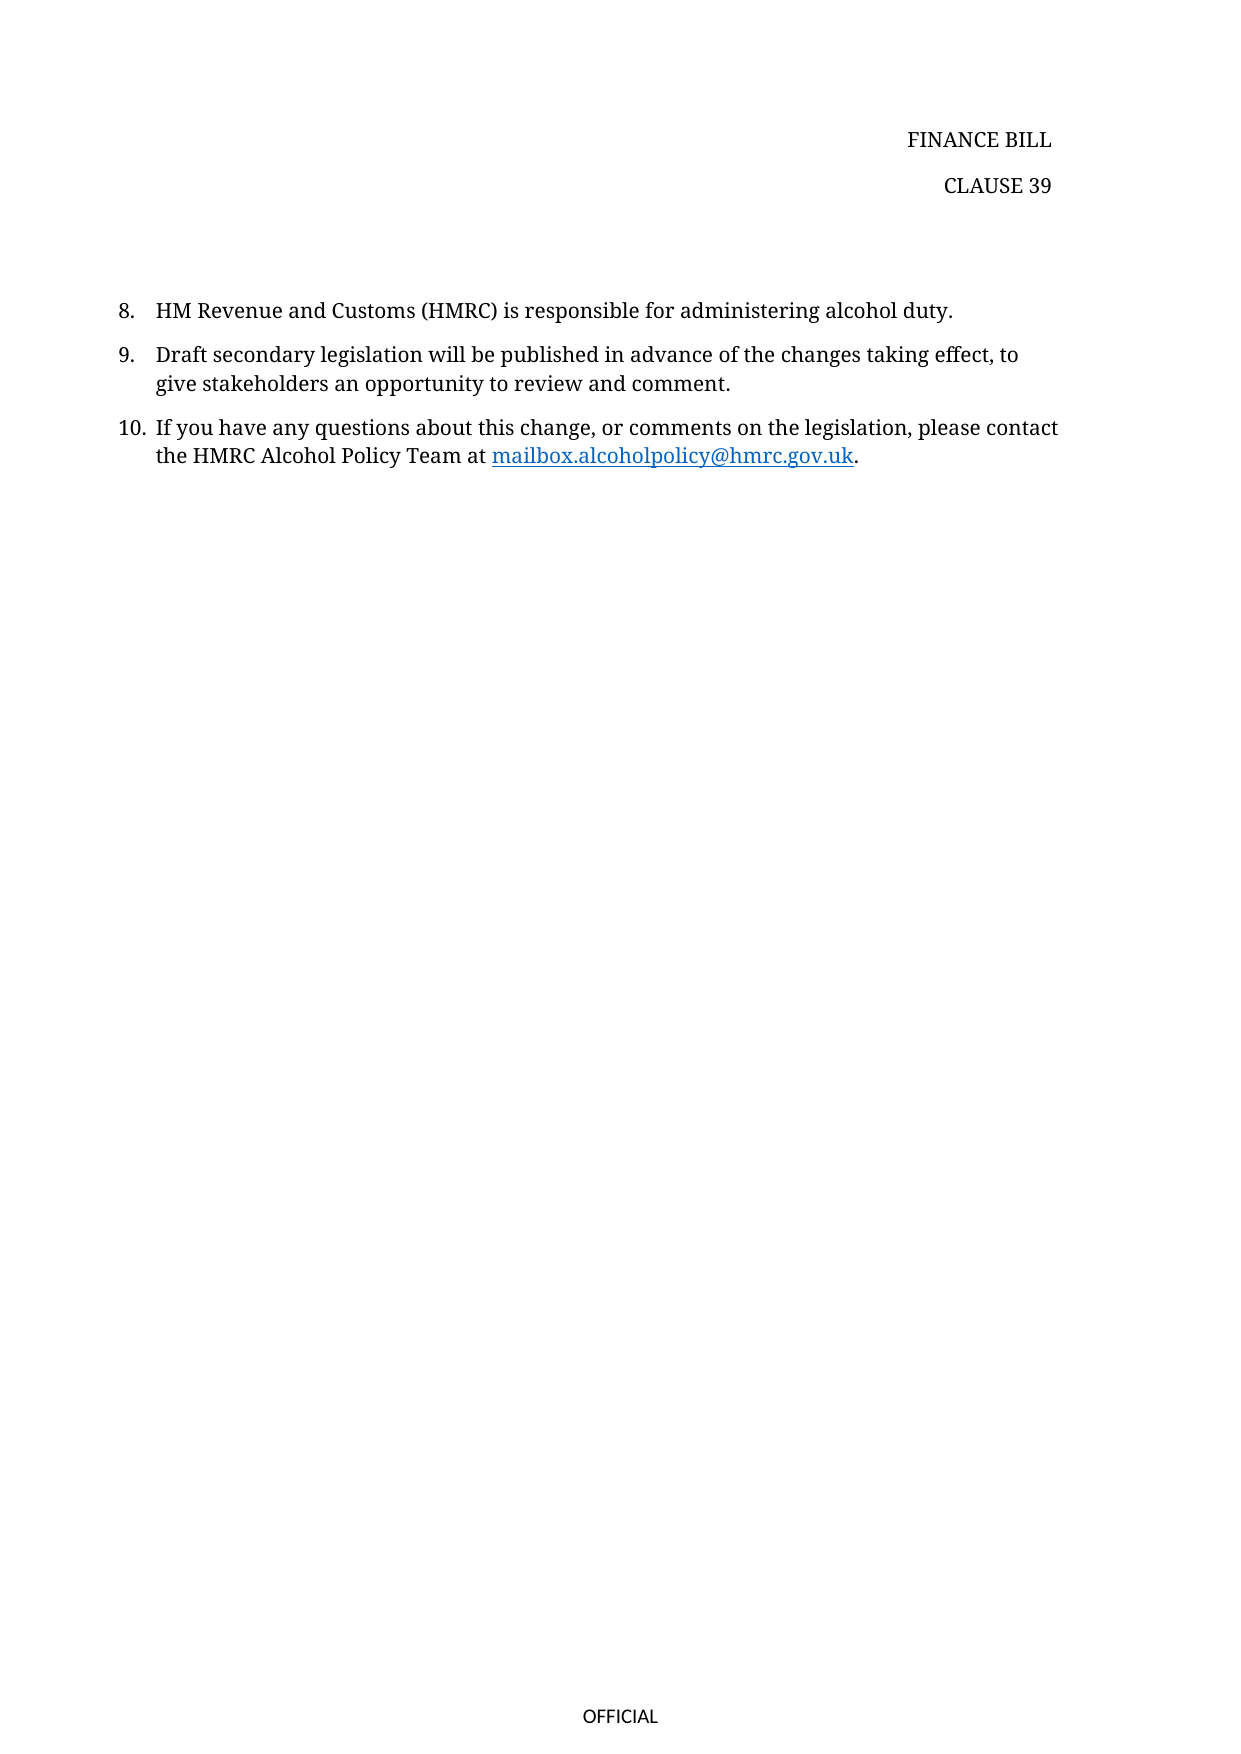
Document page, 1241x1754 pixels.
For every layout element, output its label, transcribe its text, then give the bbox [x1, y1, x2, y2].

list If you have any questions about this change, or comments on the legislation, please contact the HMRC Alcohol Policy Team at mailbox.alcoholpolicy@hmrc.gov.uk. [118, 413, 1063, 470]
list HM Revenue and Customs (HMRC) is responsible for administering alcohol duty. [118, 297, 1063, 325]
list Draft secondary legislation will be published in advance of the changes taking effect, to give stakeholders an opportunity to review and comment. [118, 341, 1063, 397]
